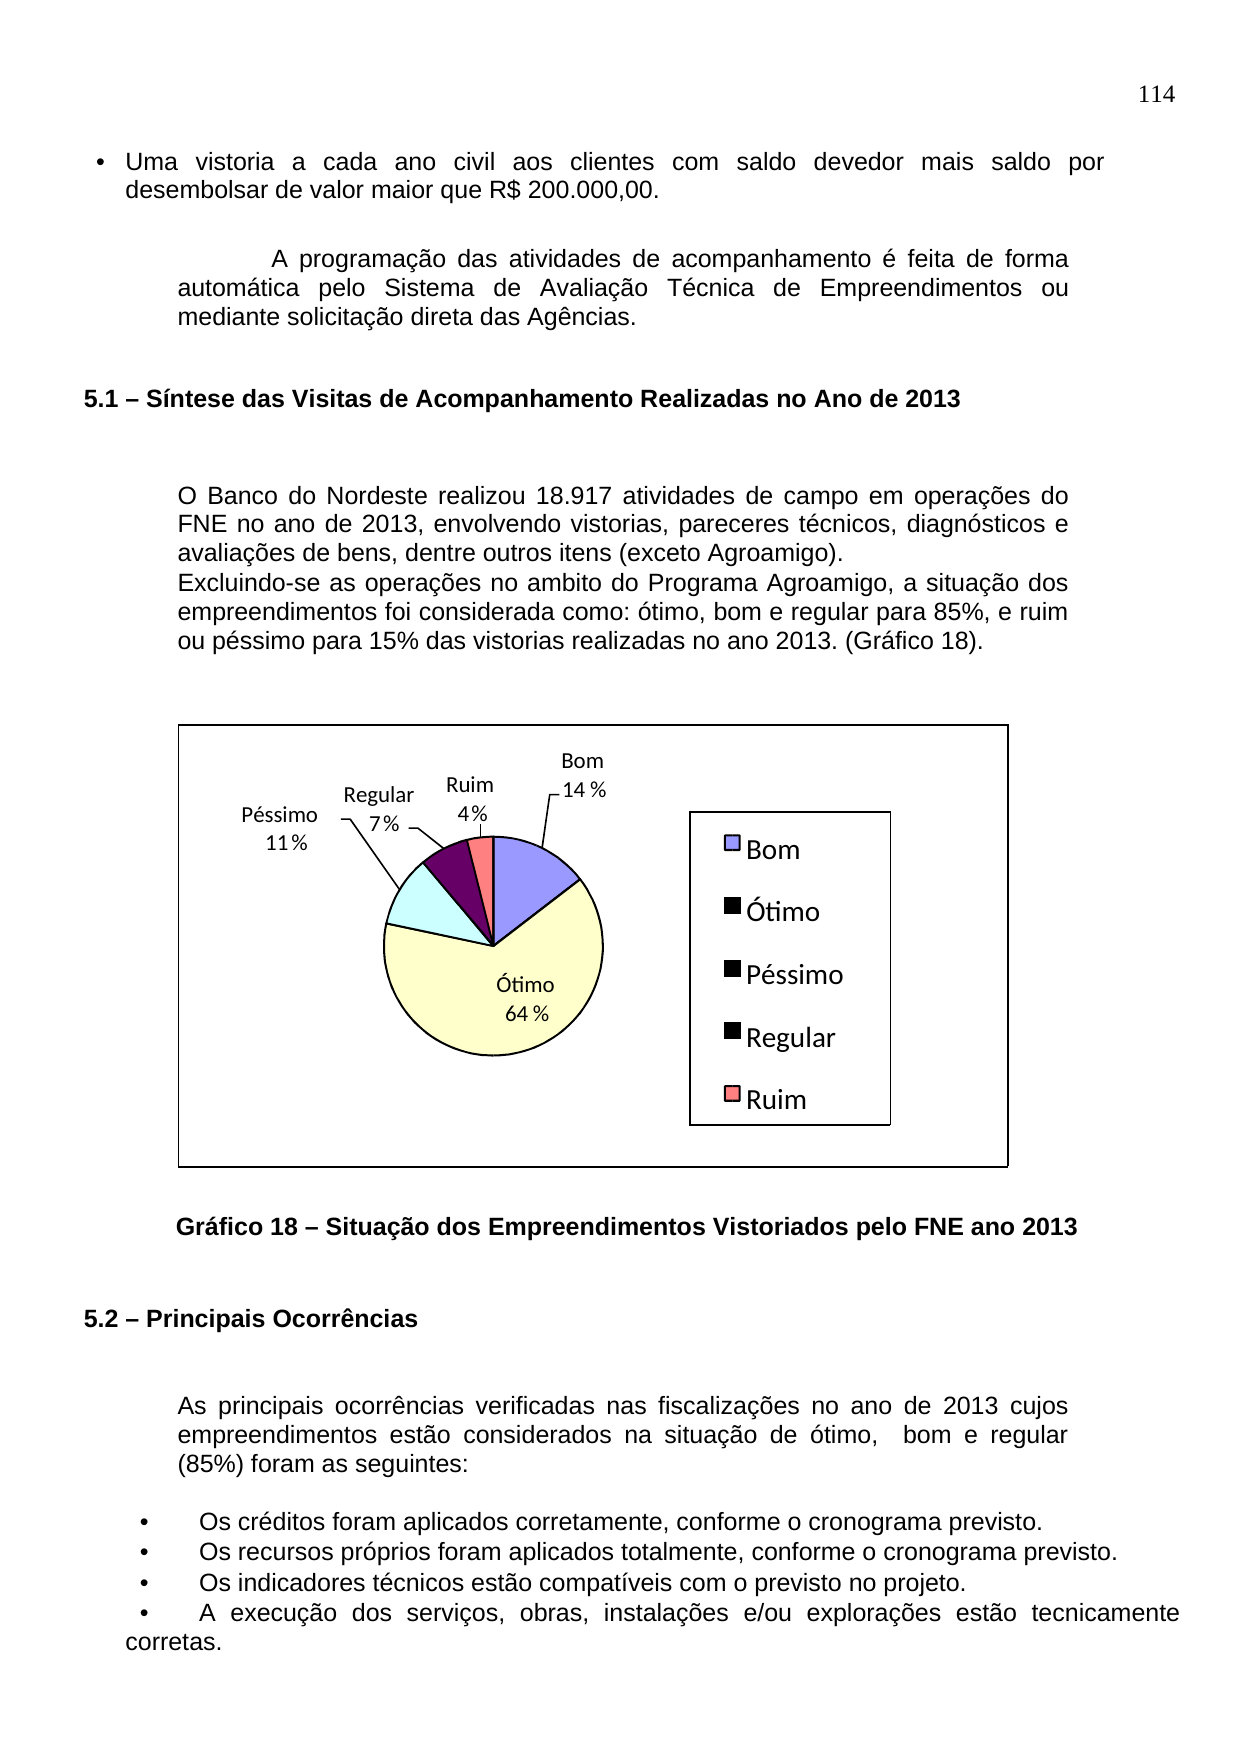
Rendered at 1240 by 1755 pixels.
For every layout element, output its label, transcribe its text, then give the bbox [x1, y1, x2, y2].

text Excluindo-se as operações no ambito do Programa Agroamigo, a situação dos empreendimentos foi considerada como: ótimo, bom e regular para 85%, e ruim ou péssimo para 15% das vistorias realizadas no ano 2013. (Gráfico 18). [177, 568, 1070, 655]
list Uma vistoria a cada ano civil aos clientes com saldo devedor mais saldo por desembolsar de valor maior que R$ 200.000,00. [96, 147, 1106, 204]
list Os indicadores técnicos estão compatíveis com o previsto no projeto. [125, 1568, 1181, 1596]
list A execução dos serviços, obras, instalações e/ou explorações estão tecnicamente corretas. [125, 1598, 1181, 1655]
list – Síntese das Visitas de Acompanhamento Realizadas no Ano de 2013 [83, 384, 1181, 413]
list Os créditos foram aplicados corretamente, conforme o cronograma previsto. [125, 1507, 1181, 1536]
list – Principais Ocorrências [83, 1304, 1181, 1333]
text A programação das atividades de acompanhamento é feita de forma automática pelo Sistema de Avaliação Técnica de Empreendimentos ou mediante solicitação direta das Agências. [177, 244, 1070, 330]
text Gráfico 18 – Situação dos Empreendimentos Vistoriados pelo FNE ano 2013 [176, 1212, 1126, 1241]
list Os recursos próprios foram aplicados totalmente, conforme o cronograma previsto. [125, 1537, 1181, 1566]
text As principais ocorrências verificadas nas fiscalizações no ano de 2013 cujos empreendimentos estão considerados na situação de ótimo, bom e regular (85%) foram as seguintes: [177, 1391, 1070, 1477]
text O Banco do Nordeste realizou 18.917 atividades de campo em operações do FNE no ano de 2013, envolvendo vistorias, pareceres técnicos, diagnósticos e avaliações de bens, dentre outros itens (exceto Agroamigo). [177, 481, 1070, 567]
